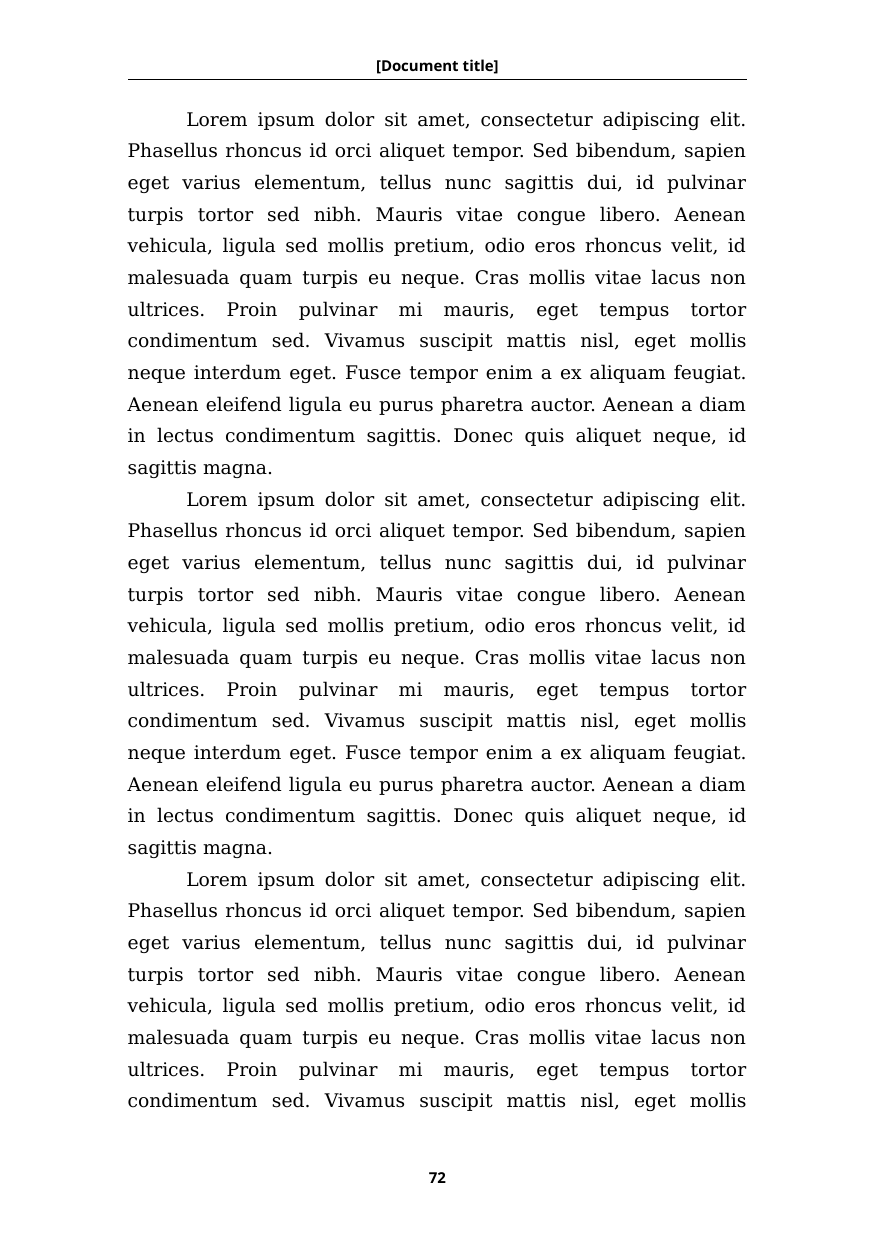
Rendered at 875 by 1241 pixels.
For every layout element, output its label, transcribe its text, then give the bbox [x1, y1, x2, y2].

text Lorem ipsum dolor sit amet, consectetur adipiscing elit. Phasellus rhoncus id orci aliquet tempor. Sed bibendum, sapien eget varius elementum, tellus nunc sagittis dui, id pulvinar turpis tortor sed nibh. Mauris vitae congue libero. Aenean vehicula, ligula sed mollis pretium, odio eros rhoncus velit, id malesuada quam turpis eu neque. Cras mollis vitae lacus non ultrices. Proin pulvinar mi mauris, eget tempus tortor condimentum sed. Vivamus suscipit mattis nisl, eget mollis neque interdum eget. Fusce tempor enim a ex aliquam feugiat. Aenean eleifend ligula eu purus pharetra auctor. Aenean a diam in lectus condimentum sagittis. Donec quis aliquet neque, id sagittis magna. [127, 109, 747, 479]
text Lorem ipsum dolor sit amet, consectetur adipiscing elit. Phasellus rhoncus id orci aliquet tempor. Sed bibendum, sapien eget varius elementum, tellus nunc sagittis dui, id pulvinar turpis tortor sed nibh. Mauris vitae congue libero. Aenean vehicula, ligula sed mollis pretium, odio eros rhoncus velit, id malesuada quam turpis eu neque. Cras mollis vitae lacus non ultrices. Proin pulvinar mi mauris, eget tempus tortor condimentum sed. Vivamus suscipit mattis nisl, eget mollis [127, 869, 747, 1112]
text Lorem ipsum dolor sit amet, consectetur adipiscing elit. Phasellus rhoncus id orci aliquet tempor. Sed bibendum, sapien eget varius elementum, tellus nunc sagittis dui, id pulvinar turpis tortor sed nibh. Mauris vitae congue libero. Aenean vehicula, ligula sed mollis pretium, odio eros rhoncus velit, id malesuada quam turpis eu neque. Cras mollis vitae lacus non ultrices. Proin pulvinar mi mauris, eget tempus tortor condimentum sed. Vivamus suscipit mattis nisl, eget mollis neque interdum eget. Fusce tempor enim a ex aliquam feugiat. Aenean eleifend ligula eu purus pharetra auctor. Aenean a diam in lectus condimentum sagittis. Donec quis aliquet neque, id sagittis magna. [127, 489, 747, 859]
